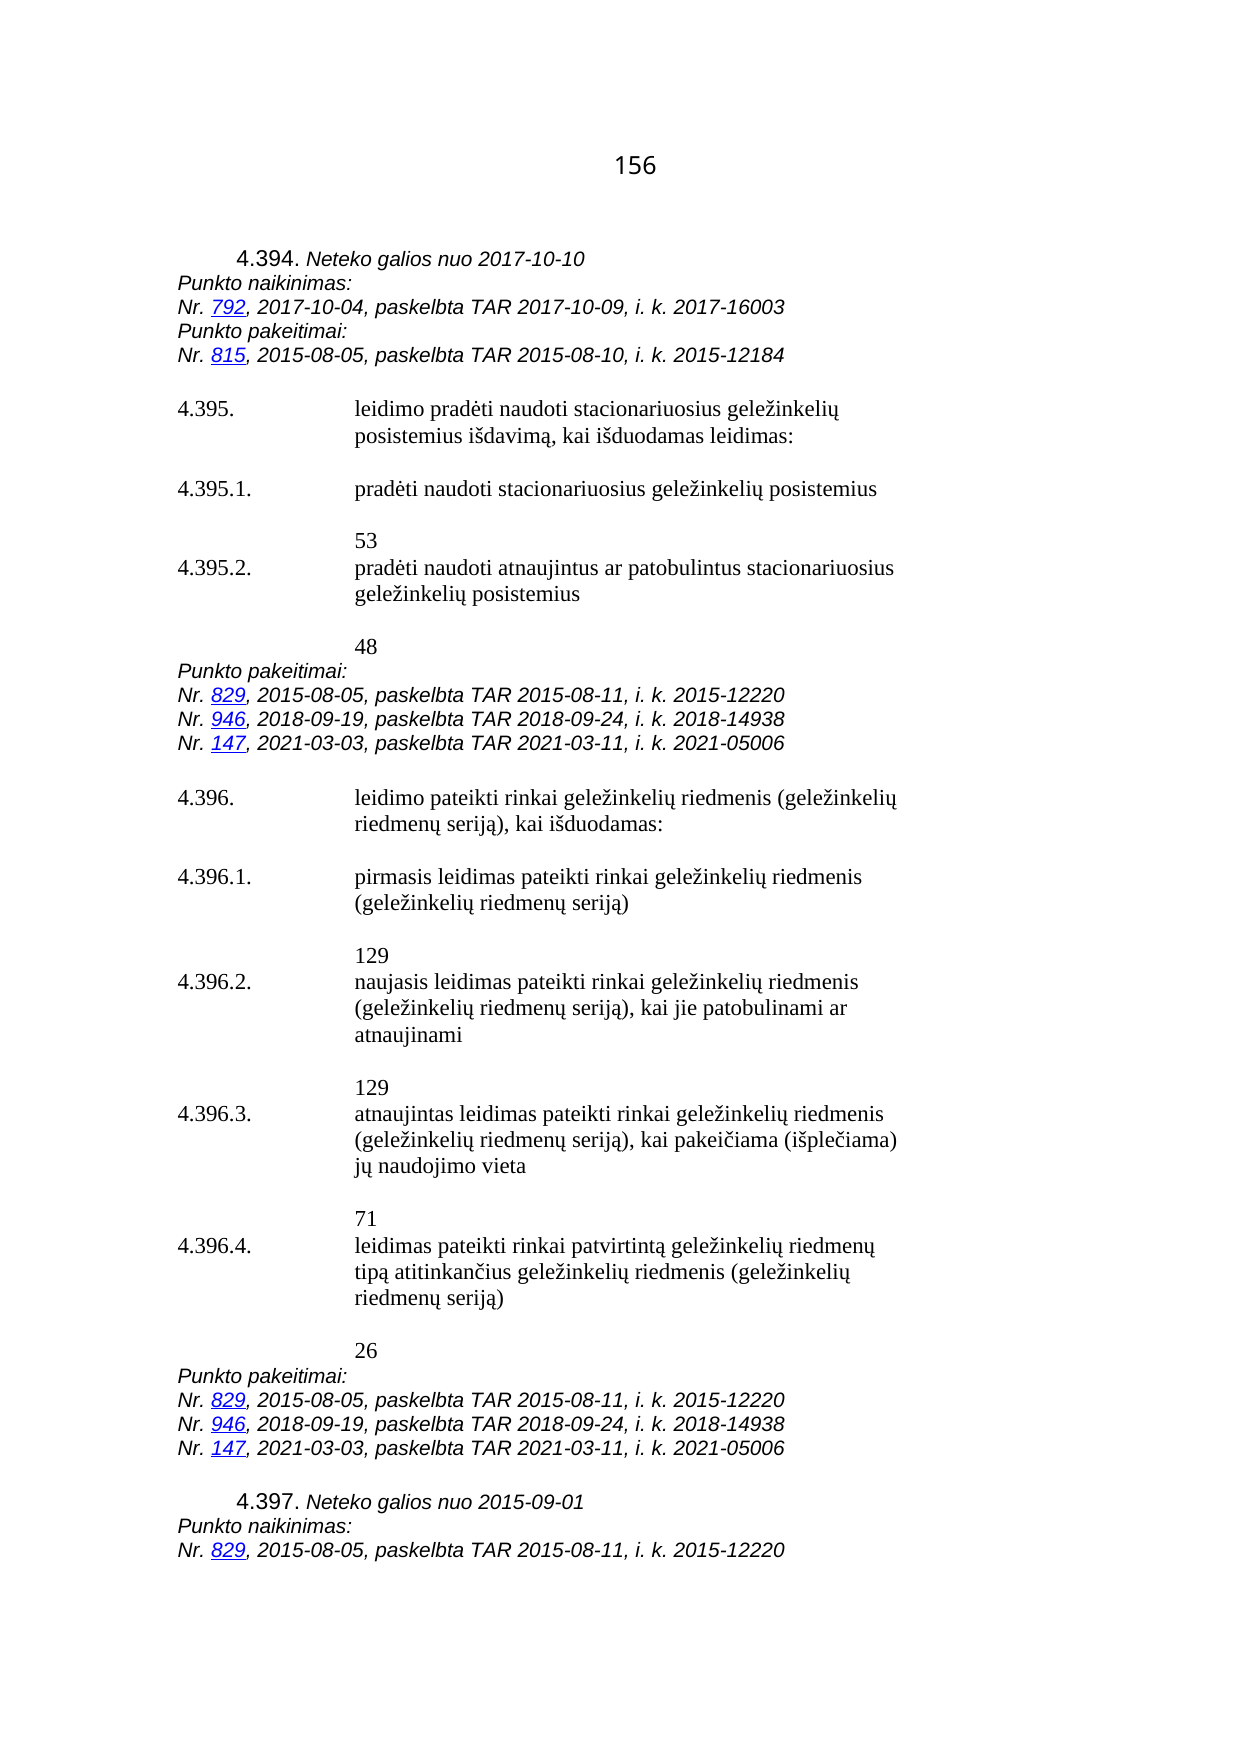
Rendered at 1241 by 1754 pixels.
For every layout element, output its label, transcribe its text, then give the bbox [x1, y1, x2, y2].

text 4.397. Neteko galios nuo 2015-09-01 [177, 1488, 1092, 1514]
text 4.394. Neteko galios nuo 2017-10-10 [177, 244, 1092, 271]
text 4.396.2. naujasis leidimas pateikti rinkai geležinkelių riedmenis (geležinkelių riedmenų seriją), kai jie patobulinami ar atnaujinami 129 [177, 968, 915, 1100]
text 4.396.4. leidimas pateikti rinkai patvirtintą geležinkelių riedmenų tipą atitinkančius geležinkelių riedmenis (geležinkelių riedmenų seriją) 26 [177, 1232, 915, 1363]
text Nr. 946, 2018-09-19, paskelbta TAR 2018-09-24, i. k. 2018-14938 [177, 707, 1092, 731]
text 4.396.1. pirmasis leidimas pateikti rinkai geležinkelių riedmenis (geležinkelių riedmenų seriją) 129 [177, 863, 915, 968]
text Punkto pakeitimai: [177, 1363, 1092, 1387]
text 4.395.2. pradėti naudoti atnaujintus ar patobulintus stacionariuosius geležinkelių posistemius 48 [177, 554, 930, 659]
text Nr. 147, 2021-03-03, paskelbta TAR 2021-03-11, i. k. 2021-05006 [177, 1435, 1092, 1459]
text Nr. 946, 2018-09-19, paskelbta TAR 2018-09-24, i. k. 2018-14938 [177, 1411, 1092, 1435]
text 4.396. leidimo pateikti rinkai geležinkelių riedmenis (geležinkelių riedmenų seriją), kai išduodamas: [177, 784, 915, 863]
text Punkto naikinimas: [177, 1514, 1092, 1538]
text Punkto pakeitimai: [177, 659, 1092, 683]
text 4.395. leidimo pradėti naudoti stacionariuosius geležinkelių posistemius išdavimą, kai išduodamas leidimas: [177, 396, 930, 474]
text Punkto naikinimas: [177, 271, 1092, 295]
text Nr. 829, 2015-08-05, paskelbta TAR 2015-08-11, i. k. 2015-12220 [177, 1387, 1092, 1411]
text Nr. 815, 2015-08-05, paskelbta TAR 2015-08-10, i. k. 2015-12184 [177, 343, 1092, 367]
text Nr. 792, 2017-10-04, paskelbta TAR 2017-10-09, i. k. 2017-16003 [177, 295, 1092, 319]
text 4.395.1. pradėti naudoti stacionariuosius geležinkelių posistemius 53 [177, 474, 930, 554]
text Nr. 829, 2015-08-05, paskelbta TAR 2015-08-11, i. k. 2015-12220 [177, 1538, 1092, 1562]
text Nr. 829, 2015-08-05, paskelbta TAR 2015-08-11, i. k. 2015-12220 [177, 683, 1092, 707]
text Punkto pakeitimai: [177, 319, 1092, 343]
text Nr. 147, 2021-03-03, paskelbta TAR 2021-03-11, i. k. 2021-05006 [177, 731, 1092, 755]
text 4.396.3. atnaujintas leidimas pateikti rinkai geležinkelių riedmenis (geležinkelių riedmenų seriją), kai pakeičiama (išplečiama) jų naudojimo vieta 71 [177, 1100, 915, 1232]
